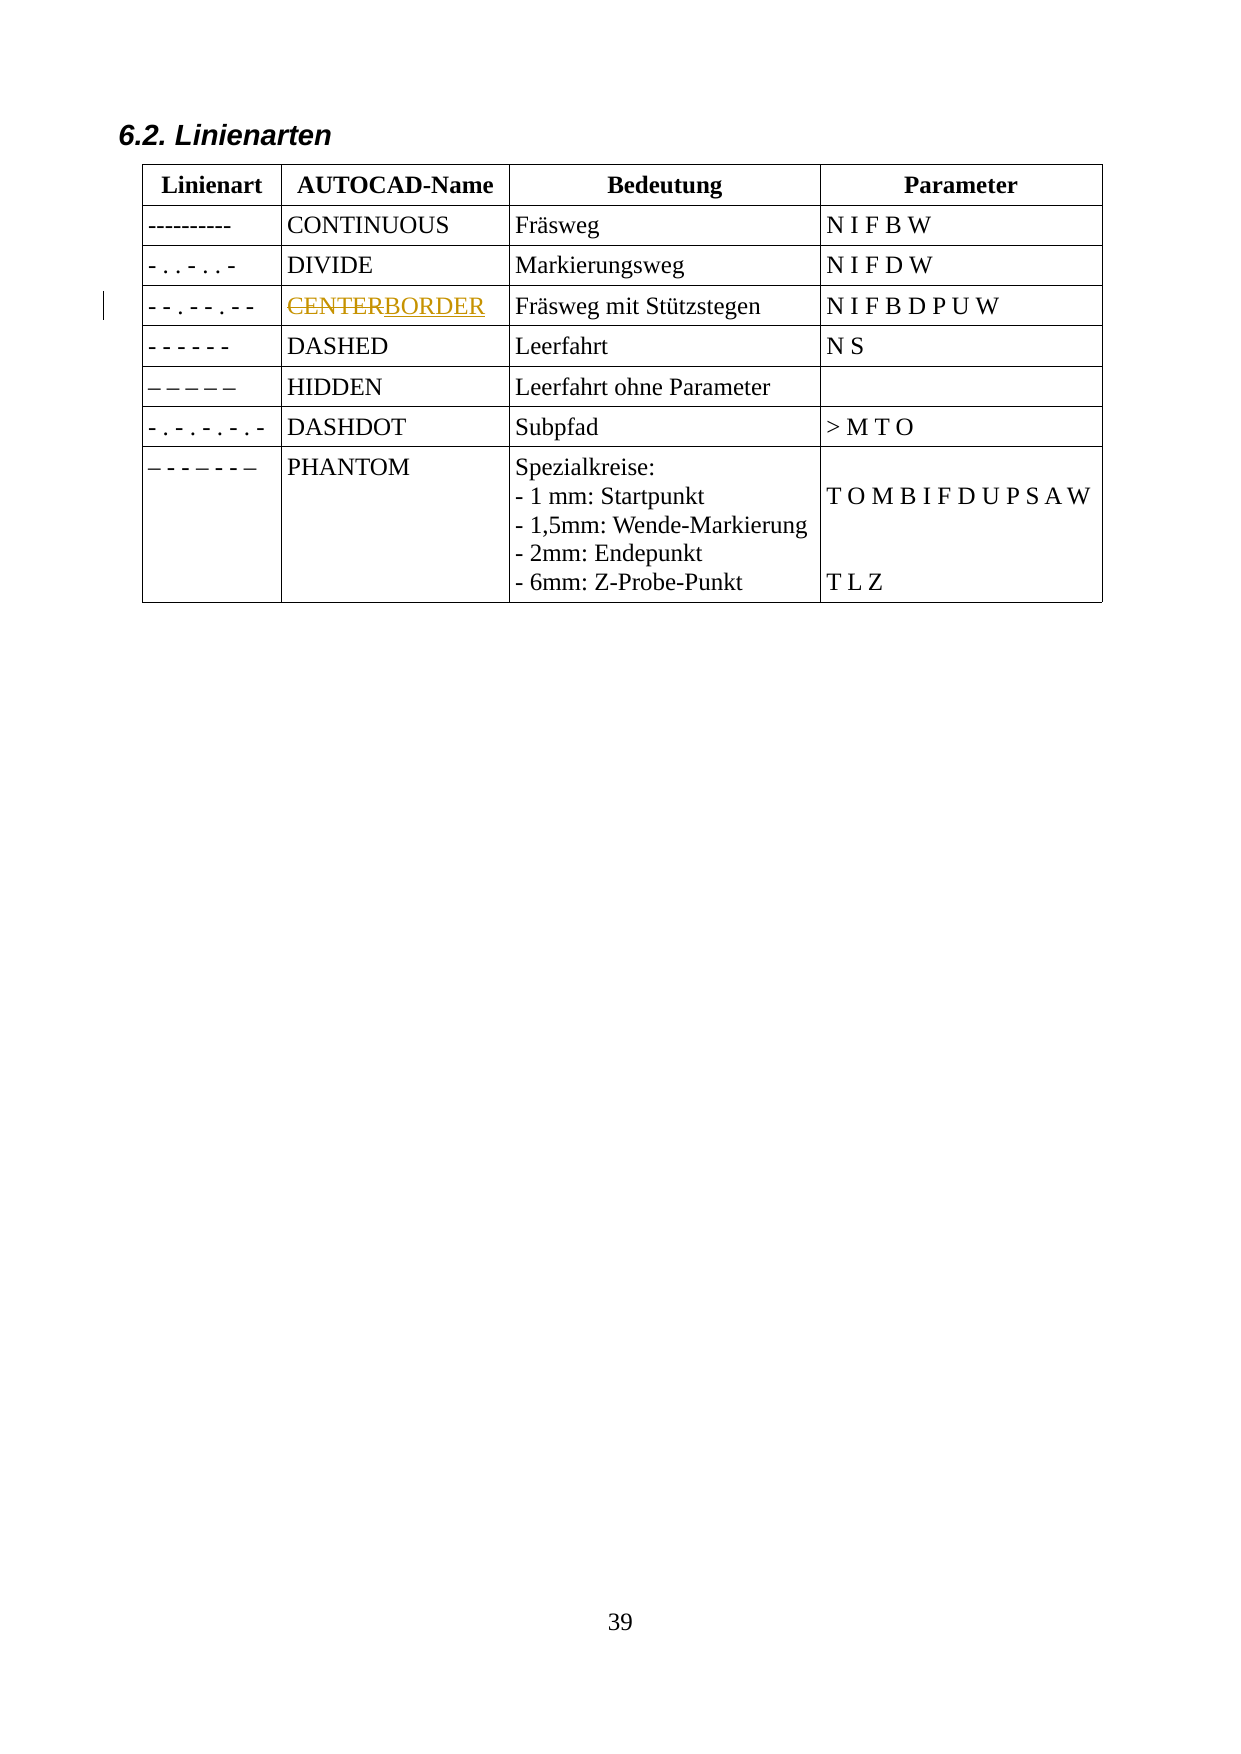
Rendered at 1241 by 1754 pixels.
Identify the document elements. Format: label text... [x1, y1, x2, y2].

table_cell ---------- [143, 206, 281, 245]
table_cell N I F D W [821, 246, 1102, 285]
table_cell PHANTOM [282, 447, 509, 602]
subtitle 6.2. Linienarten [118, 118, 1122, 152]
table_cell - . . - . . - [143, 246, 281, 285]
table_cell Fräsweg mit Stützstegen [510, 286, 820, 325]
table_cell N S [821, 326, 1102, 366]
table_cell BORDER [282, 286, 509, 325]
table_cell T O M B I F D U P S A W T L Z [821, 447, 1102, 602]
table_cell DASHED [282, 326, 509, 366]
table_cell - - . - - . - - [143, 286, 281, 325]
table_cell Fräsweg [510, 206, 820, 245]
table_cell - . - . - . - . - [143, 407, 281, 446]
table_cell Spezialkreise: - 1 mm: Startpunkt - 1,5mm: Wende-Markierung - 2mm: Endepunkt - 6mm: Z-Probe-Punkt [510, 447, 820, 602]
table_cell [821, 367, 1102, 406]
table_cell Markierungsweg [510, 246, 820, 285]
table_cell N I F B D P U W [821, 286, 1102, 325]
table_cell – - - – - - – [143, 447, 281, 602]
table_cell > M T O [821, 407, 1102, 446]
table_cell Leerfahrt [510, 326, 820, 366]
table_cell Leerfahrt ohne Parameter [510, 367, 820, 406]
table_cell Subpfad [510, 407, 820, 446]
table_header AUTOCAD-Name [282, 165, 509, 204]
table_cell DIVIDE [282, 246, 509, 285]
table_header Bedeutung [510, 165, 820, 204]
table_cell DASHDOT [282, 407, 509, 446]
table_header Linienart [143, 165, 281, 204]
table_cell CONTINUOUS [282, 206, 509, 245]
table_cell HIDDEN [282, 367, 509, 406]
table_cell N I F B W [821, 206, 1102, 245]
table_cell - - - - - - [143, 326, 281, 366]
table_cell – – – – – [143, 367, 281, 406]
table_header Parameter [821, 165, 1102, 204]
